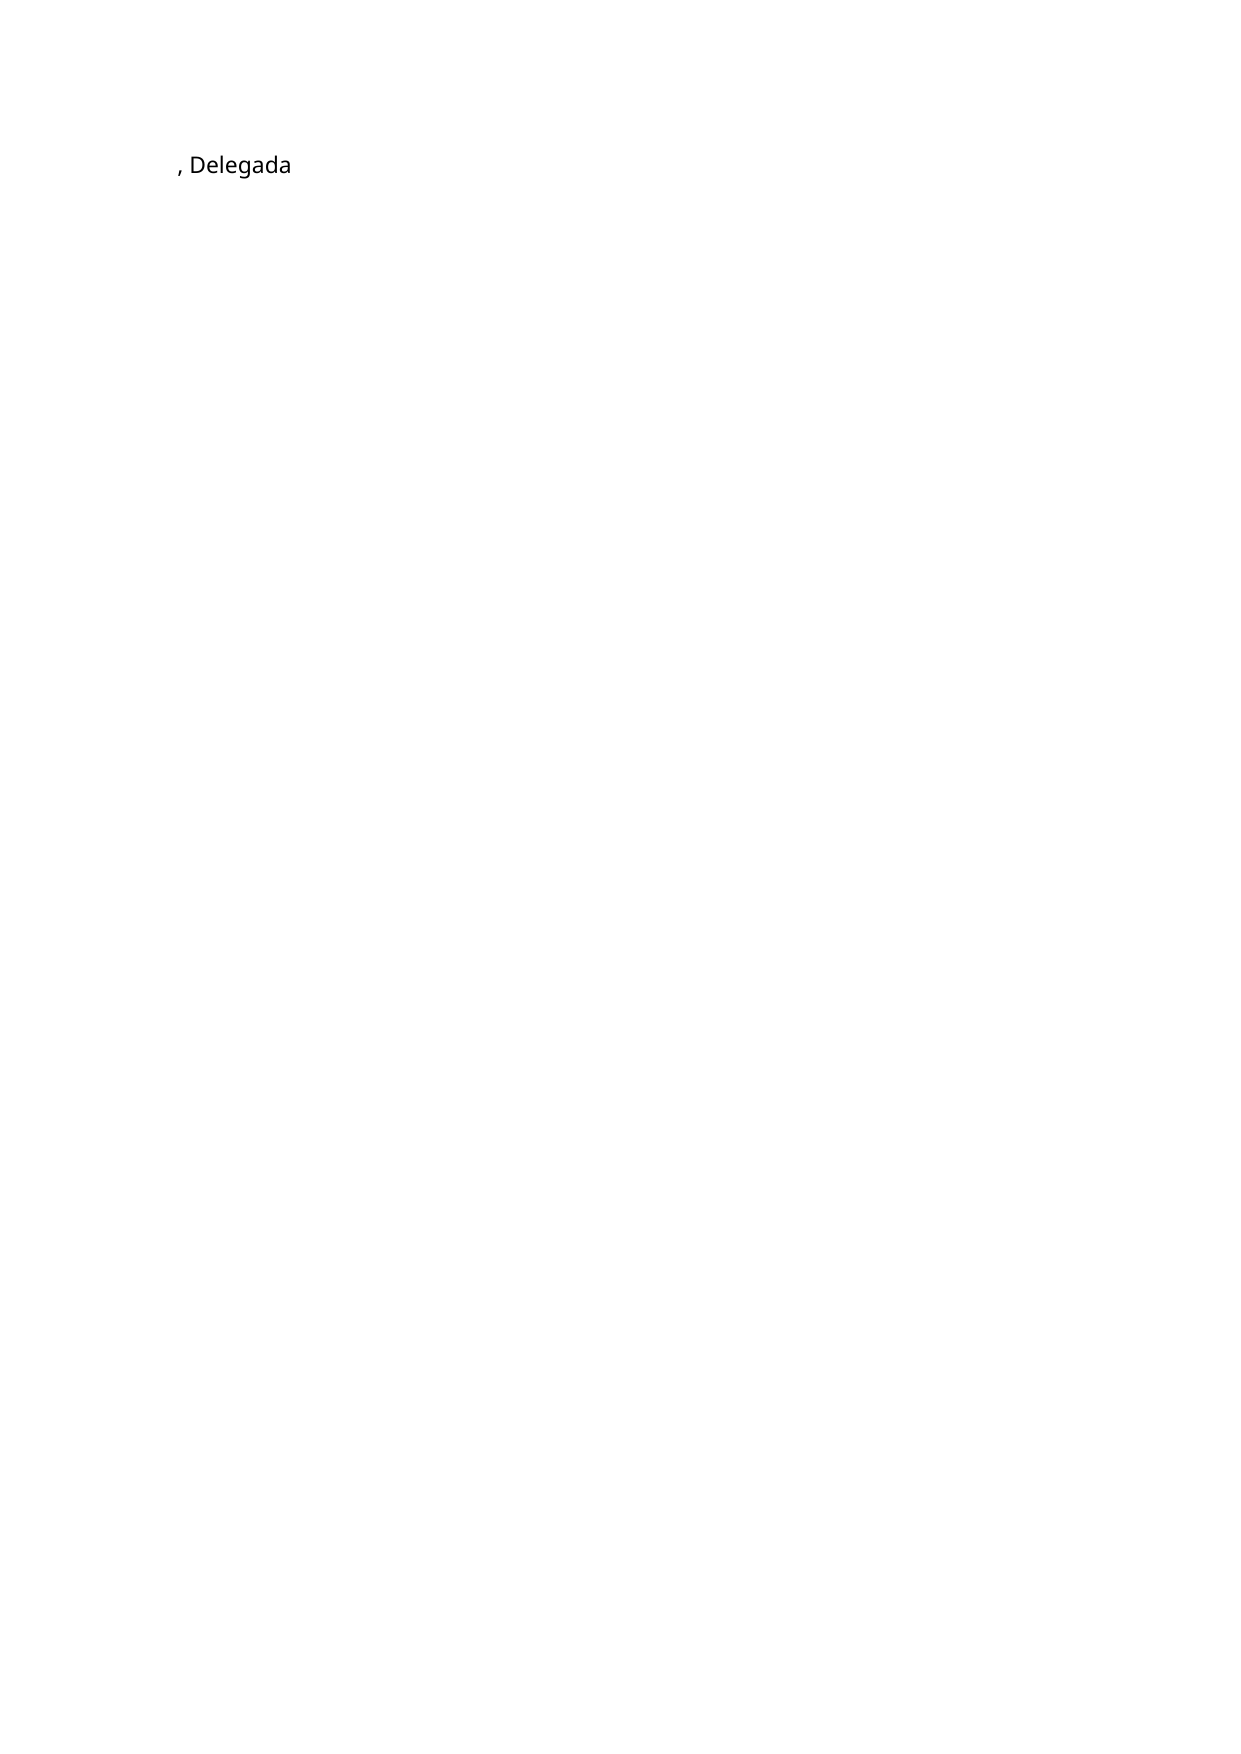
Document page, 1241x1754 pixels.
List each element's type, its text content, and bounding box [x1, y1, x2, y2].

text , Delegada [177, 149, 1063, 181]
